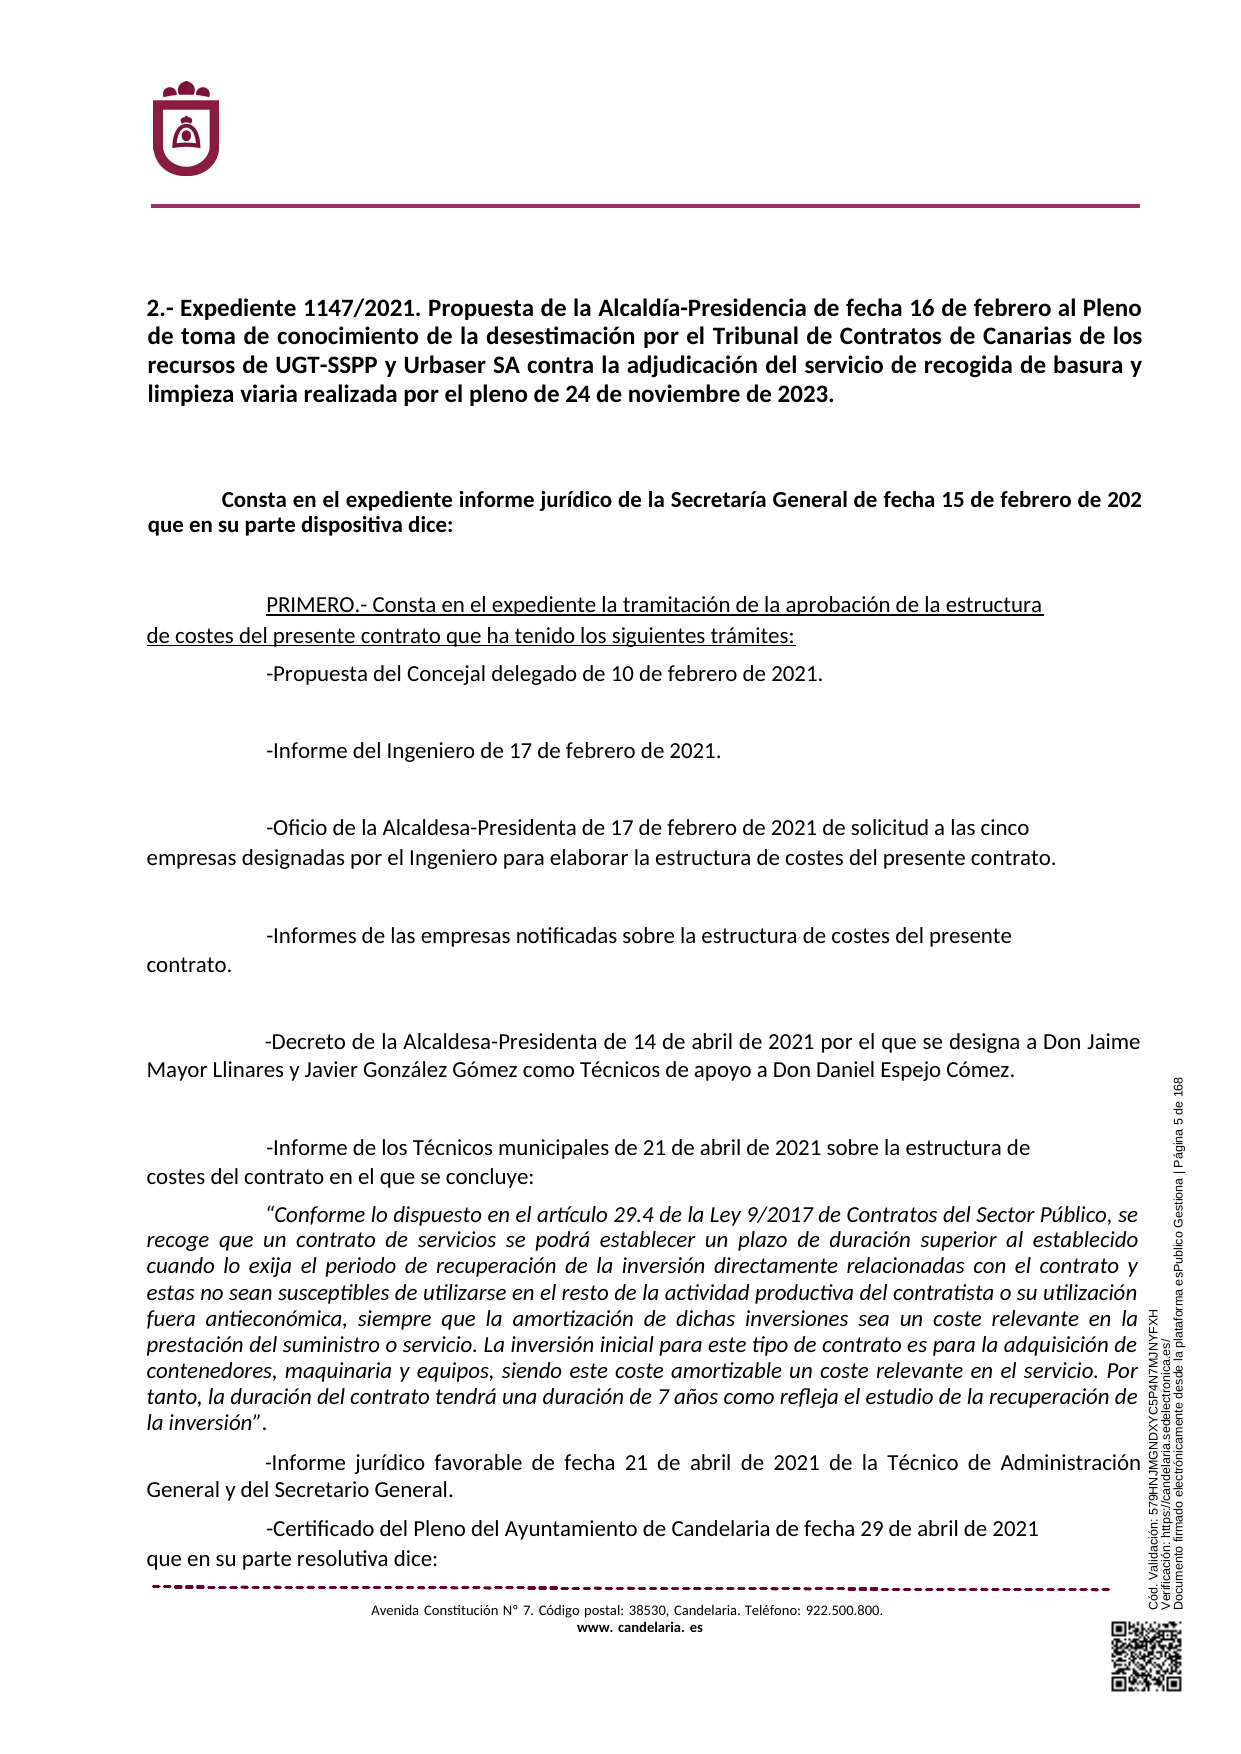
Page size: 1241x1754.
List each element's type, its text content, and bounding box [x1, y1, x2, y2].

text -Decreto de la Alcaldesa-Presidenta de 14 de abril de 2021 por el que se designa a Don Jaime Mayor Llinares y Javier González Gómez como Técnicos de apoyo a Don Daniel Espejo Cómez. [146, 1028, 1144, 1083]
text Consta en el expediente informe jurídico de la Secretaría General de fecha 15 de febrero de 202 que en su parte dispositiva dice: [148, 486, 1144, 539]
text -Informe jurídico favorable de fecha 21 de abril de 2021 de la Técnico de Administración General y del Secretario General. [146, 1449, 1144, 1503]
text “Conforme lo dispuesto en el artículo 29.4 de la Ley 9/2017 de Contratos del Sector Público, se recoge que un contrato de servicios se podrá establecer un plazo de duración superior al establecido cuando lo exija el periodo de recuperación de la inversión directamente relacionadas con el contrato y estas no sean susceptibles de utilizarse en el resto de la actividad productiva del contratista o su utilización fuera antieconómica, siempre que la amortización de dichas inversiones sea un coste relevante en la prestación del suministro o servicio. La inversión inicial para este tipo de contrato es para la adquisición de contenedores, maquinaria y equipos, siendo este coste amortizable un coste relevante en el servicio. Por tanto, la duración del contrato tendrá una duración de 7 años como refleja el estudio de la recuperación de la inversión”. [146, 1201, 1142, 1436]
text -Informe del Ingeniero de 17 de febrero de 2021. [266, 737, 1144, 764]
text 2.- Expediente 1147/2021. Propuesta de la Alcaldía-Presidencia de fecha 16 de febrero al Pleno de toma de conocimiento de la desestimación por el Tribunal de Contratos de Canarias de los recursos de UGT-SSPP y Urbaser SA contra la adjudicación del servicio de recogida de basura y limpieza viaria realizada por el pleno de 24 de noviembre de 2023. [146, 293, 1144, 408]
text -Informe de los Técnicos municipales de 21 de abril de 2021 sobre la estructura de [266, 1133, 1144, 1160]
text contrato. [146, 951, 1144, 978]
text empresas designadas por el Ingeniero para elaborar la estructura de costes del presente contrato. [146, 843, 1144, 871]
text de costes del presente contrato que ha tenido los siguientes trámites: [146, 621, 1144, 649]
text -Certificado del Pleno del Ayuntamiento de Candelaria de fecha 29 de abril de 2021 [266, 1515, 1144, 1542]
text -Oficio de la Alcaldesa-Presidenta de 17 de febrero de 2021 de solicitud a las cinco [266, 814, 1144, 841]
text -Informes de las empresas notificadas sobre la estructura de costes del presente [266, 921, 1144, 949]
text PRIMERO.- Consta en el expediente la tramitación de la aprobación de la estructura [266, 590, 1144, 618]
text -Propuesta del Concejal delegado de 10 de febrero de 2021. [266, 660, 1144, 687]
text costes del contrato en el que se concluye: [146, 1163, 1144, 1190]
text que en su parte resolutiva dice: [146, 1544, 1144, 1572]
